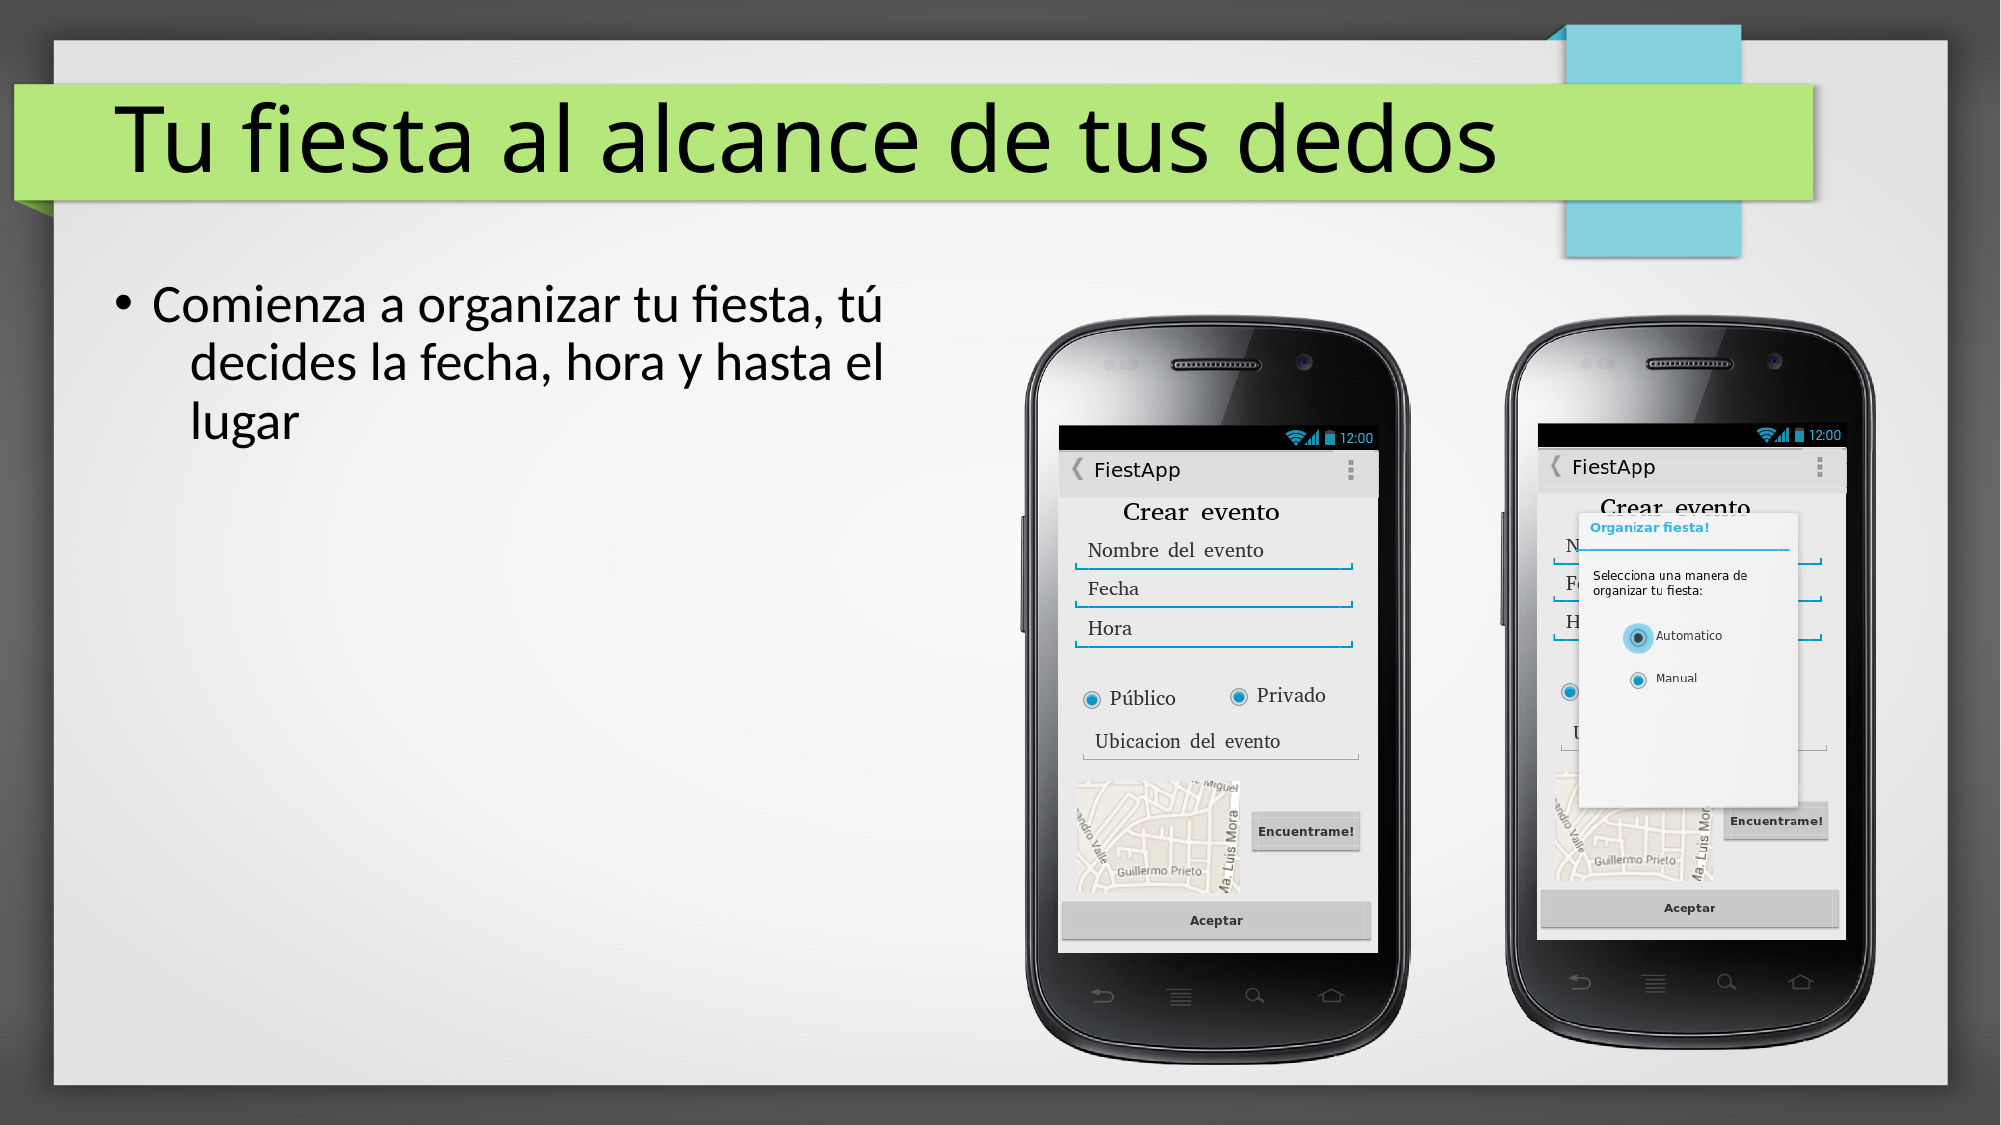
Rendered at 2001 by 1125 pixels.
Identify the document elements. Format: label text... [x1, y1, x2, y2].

list Comienza a organizar tu fiesta, tú decides la fecha, hora y hasta el lugar [99, 267, 979, 579]
title Tu fiesta al alcance de tus dedos [99, 85, 1786, 193]
picture [0, 0, 2001, 1125]
